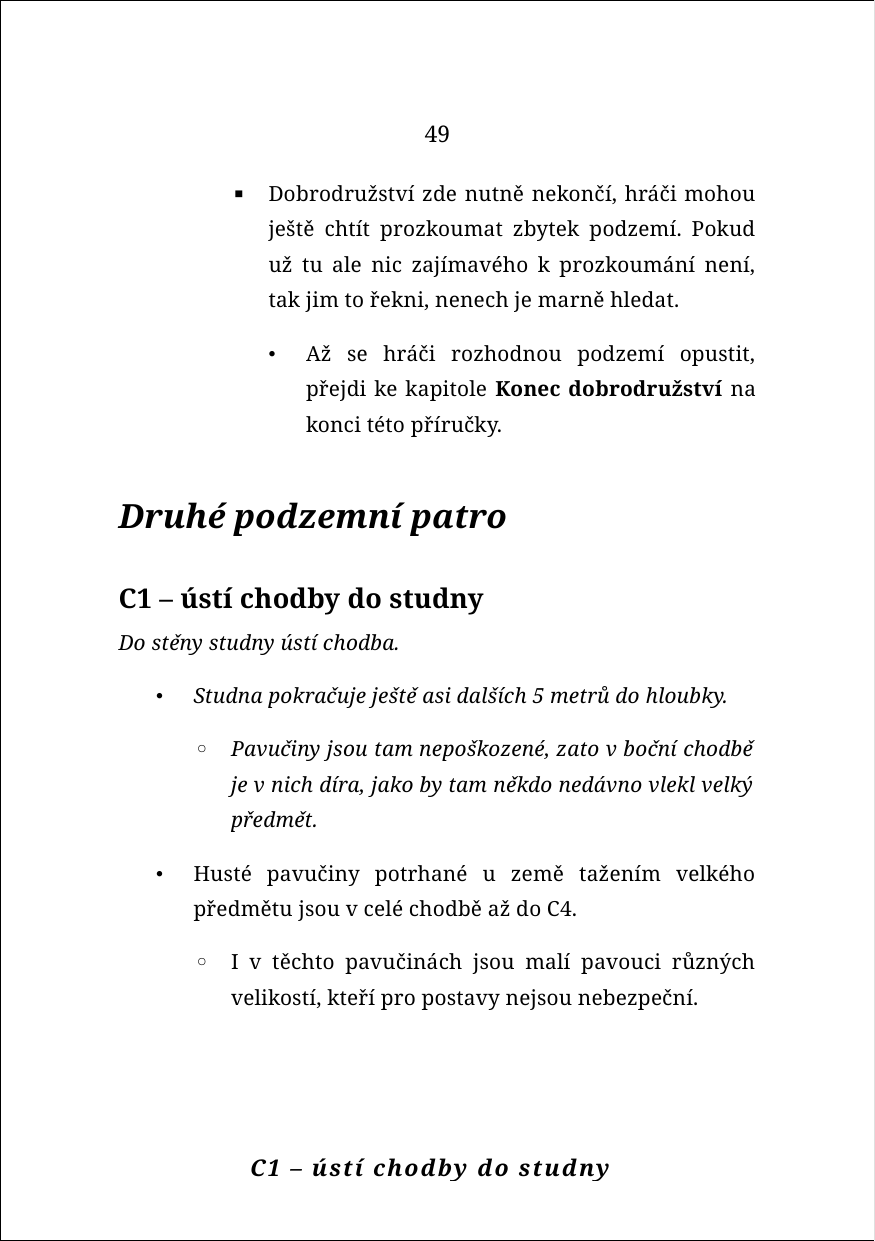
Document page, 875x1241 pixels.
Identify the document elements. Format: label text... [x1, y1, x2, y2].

list Dobrodružství zde nutně nekončí, hráči mohou ještě chtít prozkoumat zbytek podzemí. Pokud už tu ale nic zajímavého k prozkoumání není, tak jim to řekni, nenech je marně hledat. [231, 179, 756, 314]
list Až se hráči rozhodnou podzemí opustit, přejdi ke kapitole Konec dobrodružství na konci této příručky. [268, 339, 756, 438]
list Studna pokračuje ještě asi dalších 5 metrů do hloubky. [156, 681, 756, 710]
text Do stěny studny ústí chodba. [118, 628, 756, 656]
subtitle Druhé podzemní patro [118, 493, 756, 538]
subtitle C1 – ústí chodby do studny [118, 579, 756, 616]
list I v těchto pavučinách jsou malí pavouci různých velikostí, kteří pro postavy nejsou nebezpeční. [193, 947, 756, 1011]
list Pavučiny jsou tam nepoškozené, zato v boční chodbě je v nich díra, jako by tam někdo nedávno vlekl velký předmět. [193, 734, 756, 834]
list Husté pavučiny potrhané u země tažením velkého předmětu jsou v celé chodbě až do C4. [156, 859, 756, 923]
